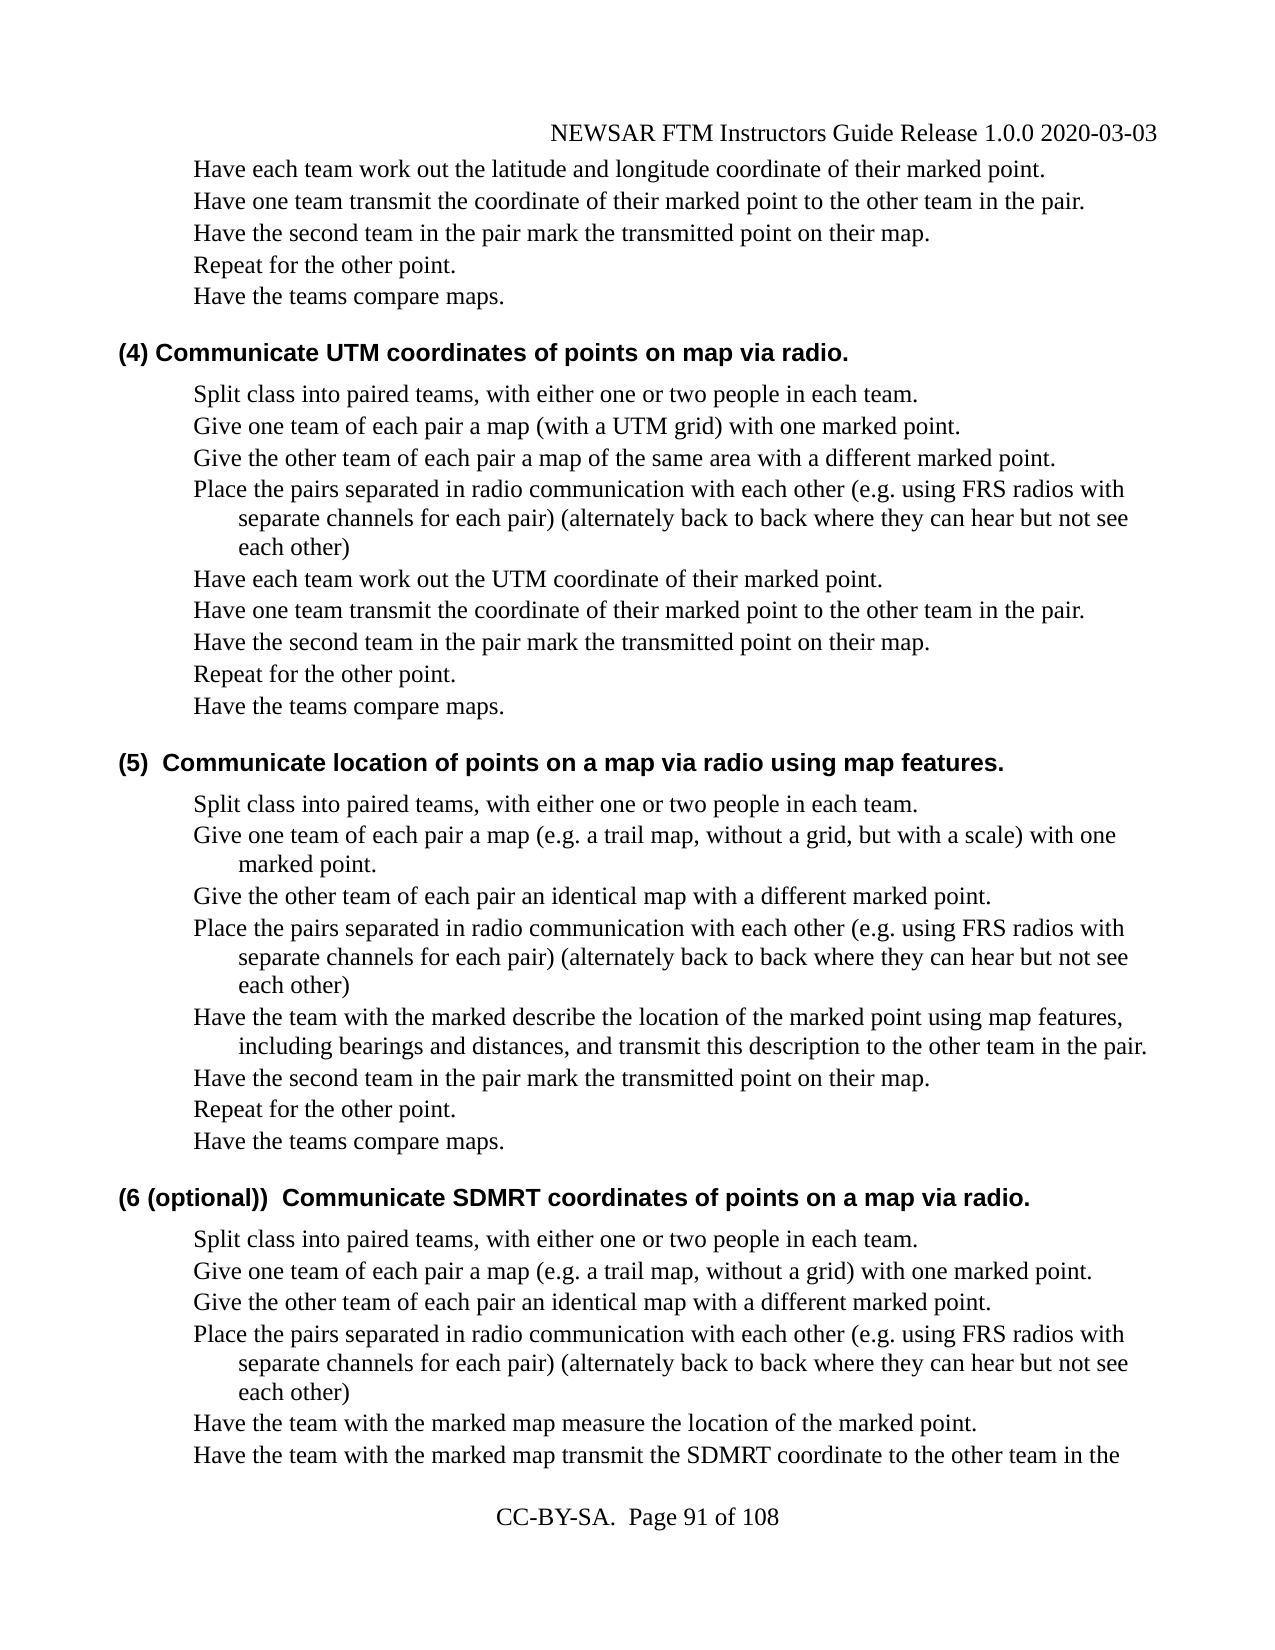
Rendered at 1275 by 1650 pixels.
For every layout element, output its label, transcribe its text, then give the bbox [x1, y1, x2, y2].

text Have each team work out the latitude and longitude coordinate of their marked point. [193, 154, 1157, 183]
text Split class into paired teams, with either one or two people in each team. [193, 379, 1157, 408]
subtitle (4) Communicate UTM coordinates of points on map via radio. [118, 338, 1157, 367]
text Have the teams compare maps. [193, 691, 1157, 720]
text Have the team with the marked map transmit the SDMRT coordinate to the other team in the [193, 1440, 1157, 1469]
text Give the other team of each pair an identical map with a different marked point. [193, 1287, 1157, 1316]
text Repeat for the other point. [193, 659, 1157, 688]
subtitle (5) Communicate location of points on a map via radio using map features. [118, 748, 1157, 776]
text Give one team of each pair a map (e.g. a trail map, without a grid, but with a scale) with one marked point. [193, 821, 1157, 878]
text Give the other team of each pair a map of the same area with a different marked point. [193, 443, 1157, 472]
text Have the second team in the pair mark the transmitted point on their map. [193, 627, 1157, 656]
text Give the other team of each pair an identical map with a different marked point. [193, 881, 1157, 910]
text Place the pairs separated in radio communication with each other (e.g. using FRS radios with separate channels for each pair) (alternately back to back where they can hear but not see each other) [193, 1319, 1157, 1406]
text Give one team of each pair a map (with a UTM grid) with one marked point. [193, 411, 1157, 440]
text Have the teams compare maps. [193, 1126, 1157, 1155]
text Have the team with the marked describe the location of the marked point using map features, including bearings and distances, and transmit this description to the other team in the pair. [193, 1002, 1157, 1059]
text Split class into paired teams, with either one or two people in each team. [193, 789, 1157, 817]
text Give one team of each pair a map (e.g. a trail map, without a grid) with one marked point. [193, 1256, 1157, 1284]
text Have the teams compare maps. [193, 281, 1157, 310]
text Place the pairs separated in radio communication with each other (e.g. using FRS radios with separate channels for each pair) (alternately back to back where they can hear but not see each other) [193, 913, 1157, 999]
text Have the team with the marked map measure the location of the marked point. [193, 1408, 1157, 1437]
subtitle (6 (optional)) Communicate SDMRT coordinates of points on a map via radio. [118, 1183, 1157, 1211]
text Have each team work out the UTM coordinate of their marked point. [193, 564, 1157, 593]
text Split class into paired teams, with either one or two people in each team. [193, 1224, 1157, 1253]
text Have one team transmit the coordinate of their marked point to the other team in the pair. [193, 596, 1157, 624]
text Have the second team in the pair mark the transmitted point on their map. [193, 1063, 1157, 1091]
text Have one team transmit the coordinate of their marked point to the other team in the pair. [193, 186, 1157, 215]
text Have the second team in the pair mark the transmitted point on their map. [193, 218, 1157, 247]
text Place the pairs separated in radio communication with each other (e.g. using FRS radios with separate channels for each pair) (alternately back to back where they can hear but not see each other) [193, 474, 1157, 561]
text Repeat for the other point. [193, 250, 1157, 278]
text Repeat for the other point. [193, 1094, 1157, 1123]
